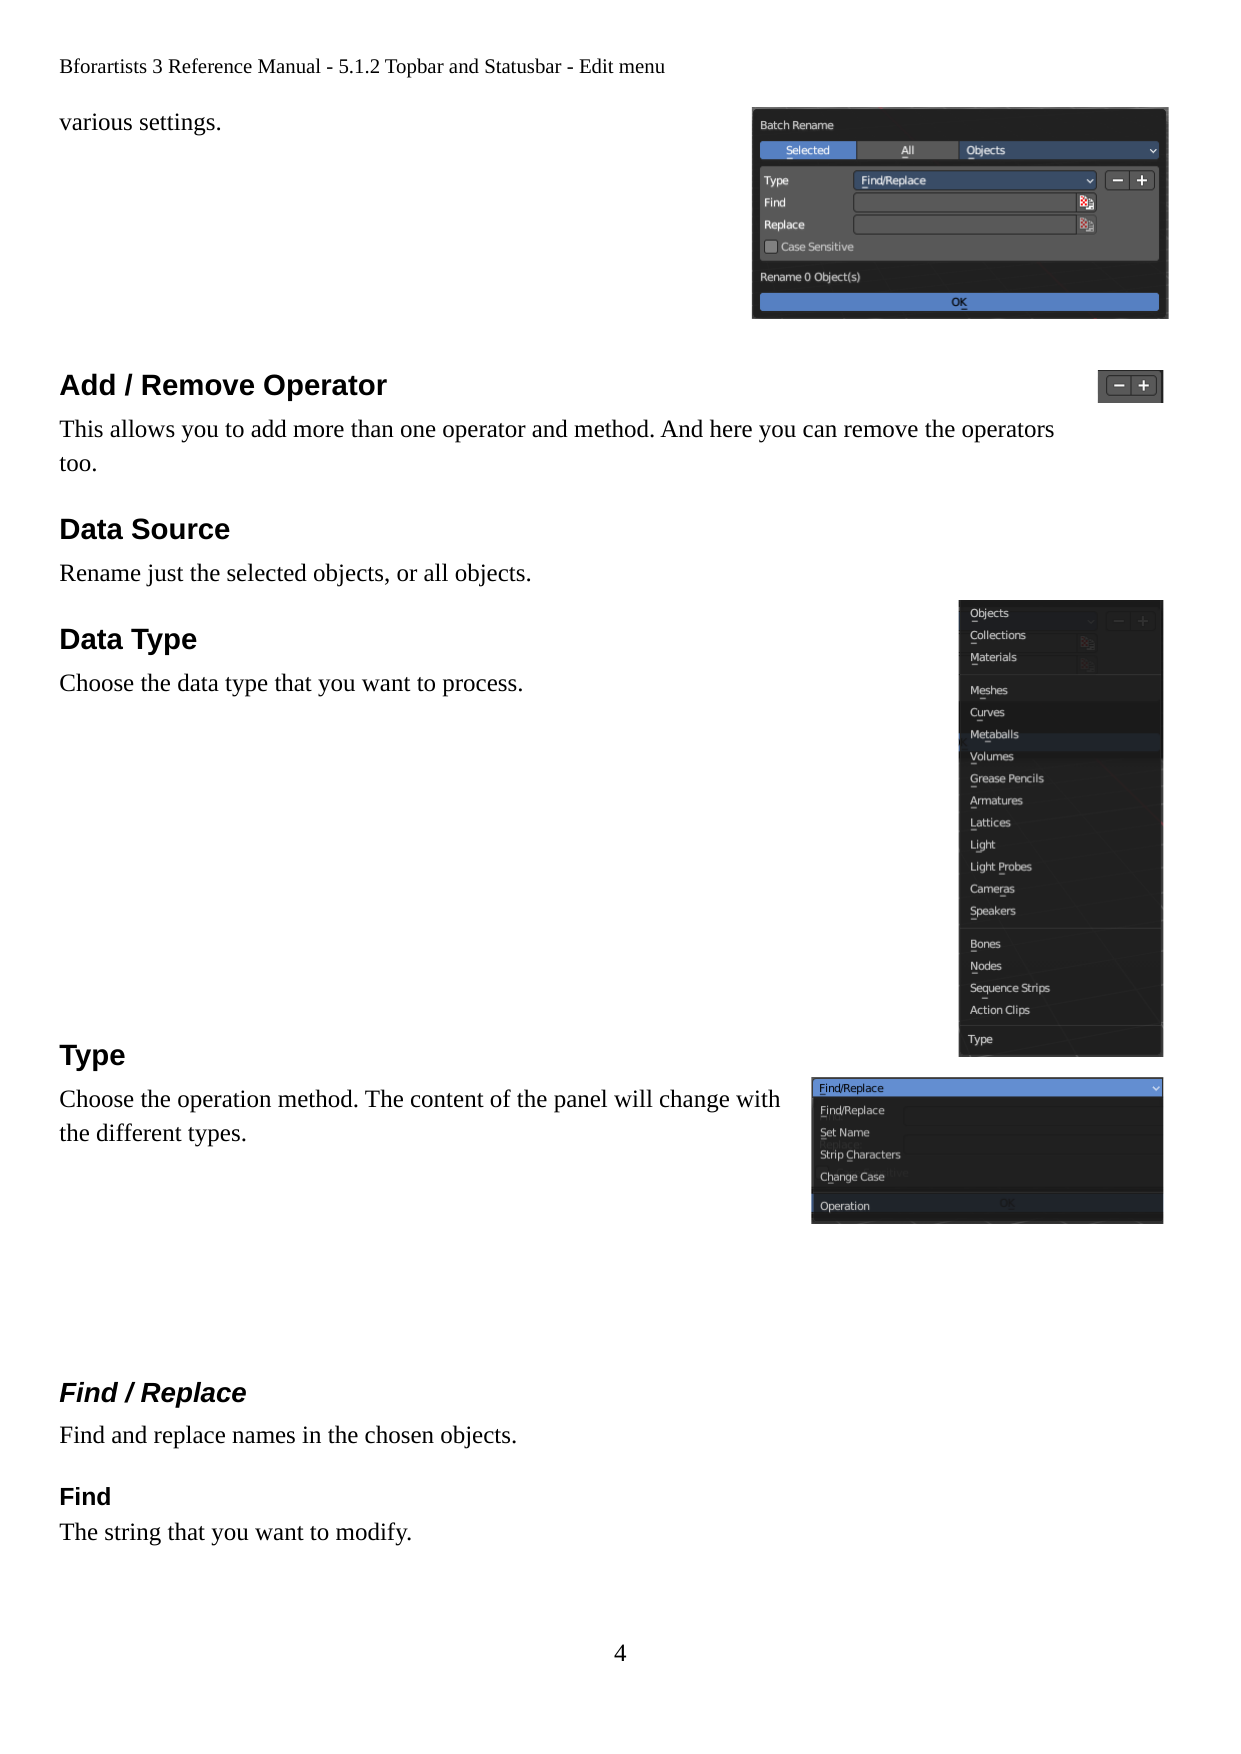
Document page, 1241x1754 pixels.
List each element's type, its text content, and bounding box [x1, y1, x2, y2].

text Find and replace names in the chosen objects. [59, 1421, 1181, 1449]
text Choose the operation method. The content of the panel will change with the different types. [59, 1084, 811, 1147]
text The string that you want to modify. [59, 1517, 1181, 1546]
picture [1097, 370, 1164, 403]
text various settings. [59, 107, 751, 136]
text Rename just the selected objects, or all objects. [59, 558, 1181, 587]
subtitle Add / Remove Operator [59, 367, 1181, 401]
text Choose the data type that you want to process. [59, 668, 958, 697]
subtitle Find / Replace [59, 1376, 1181, 1408]
subtitle Data Source [59, 512, 1181, 546]
picture [811, 1077, 1164, 1224]
subtitle [1164, 622, 1181, 655]
picture [751, 107, 1169, 319]
subtitle Data Type [59, 622, 958, 655]
subtitle Type [59, 1038, 1181, 1071]
text This allows you to add more than one operator and method. And here you can remove the operators too. [59, 414, 1181, 477]
picture [958, 600, 1164, 1057]
subtitle Find [59, 1482, 1181, 1511]
